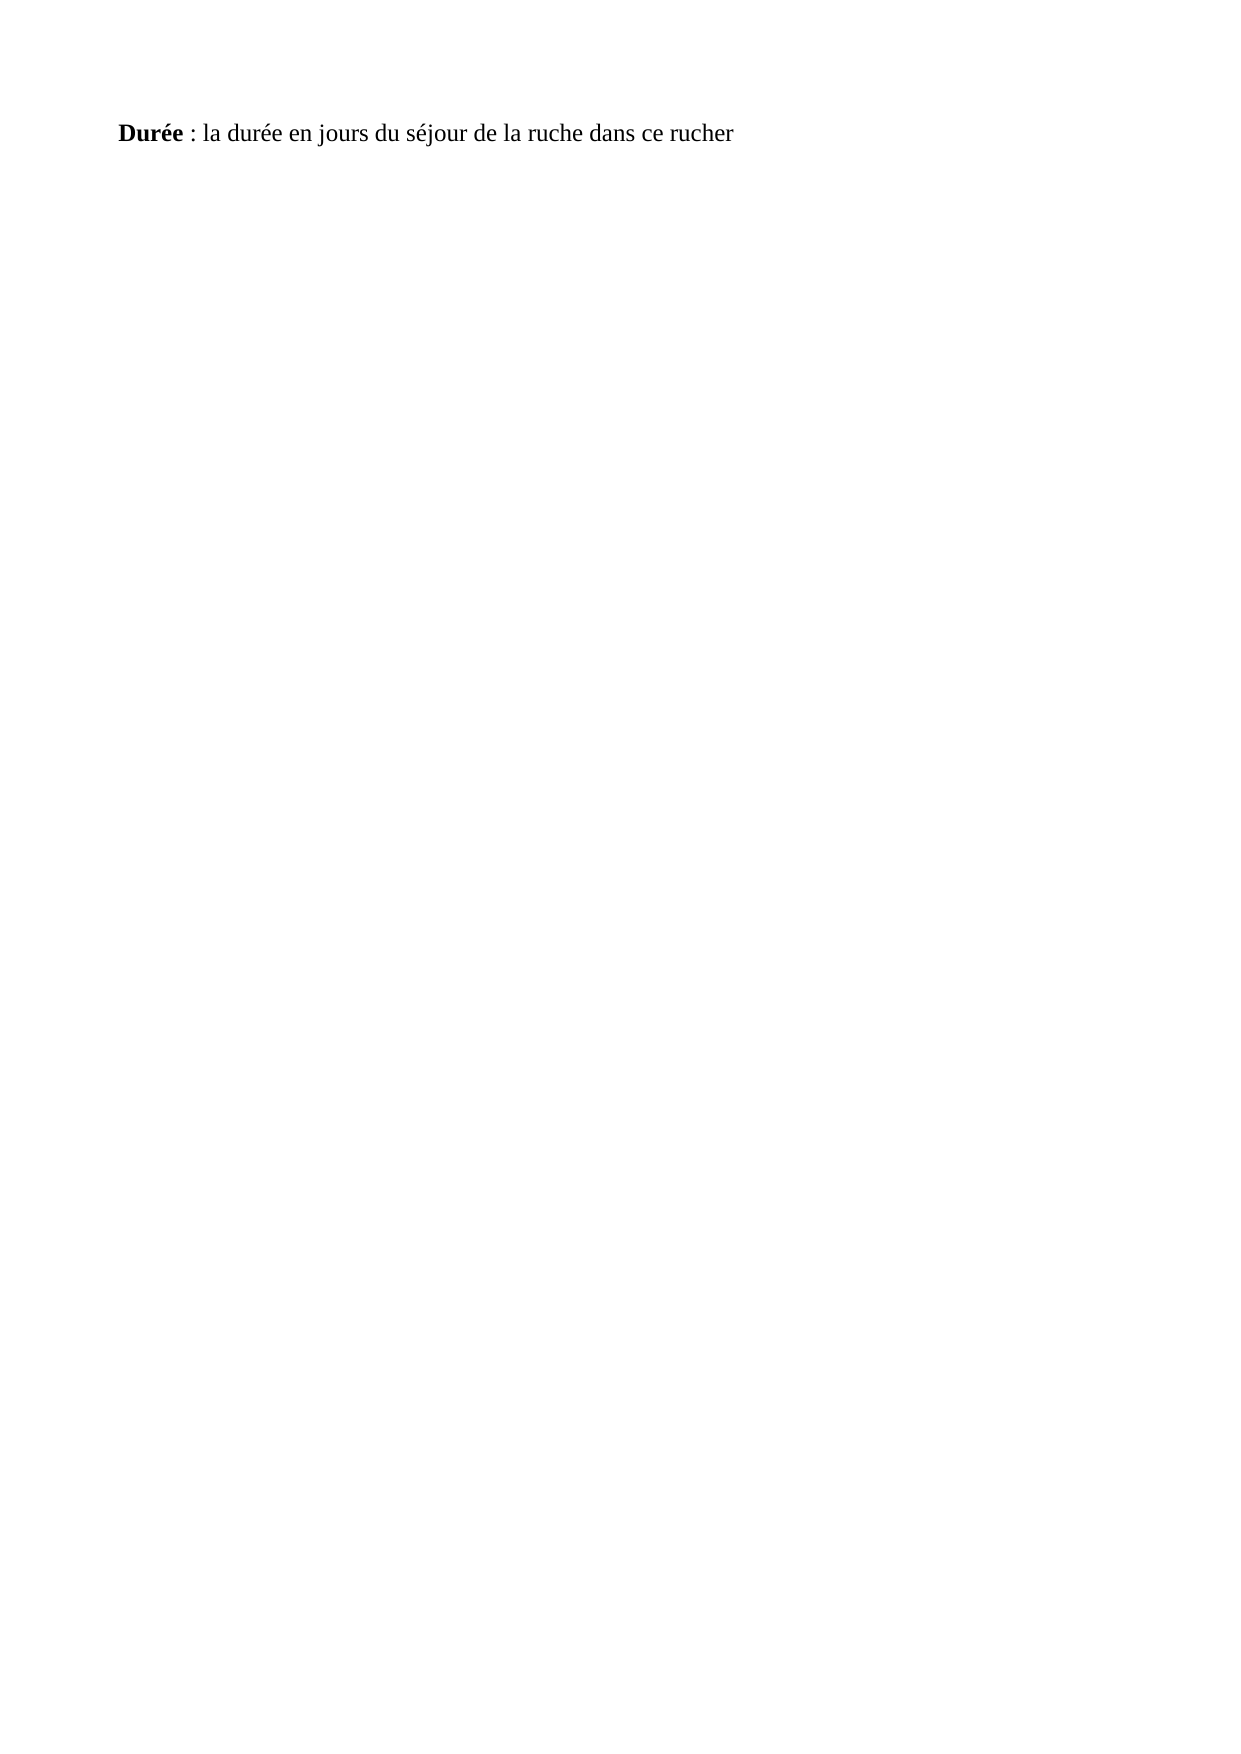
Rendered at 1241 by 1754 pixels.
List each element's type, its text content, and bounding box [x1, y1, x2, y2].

text Durée : la durée en jours du séjour de la ruche dans ce rucher [118, 118, 1122, 147]
